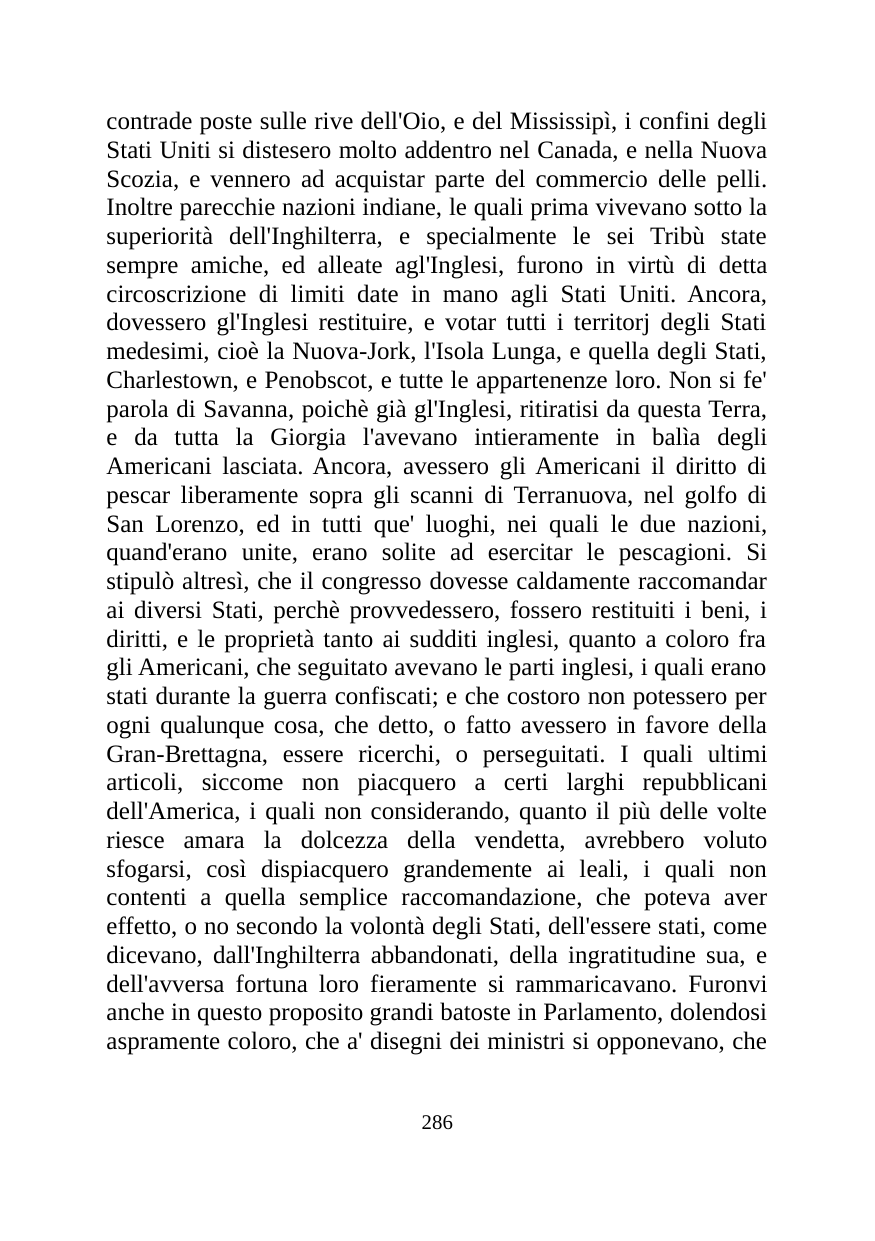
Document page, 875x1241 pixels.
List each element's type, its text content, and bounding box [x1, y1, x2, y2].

text contrade poste sulle rive dell'Oio, e del Mississipì, i confini degli Stati Uniti si distesero molto addentro nel Canada, e nella Nuova Scozia, e vennero ad acquistar parte del commercio delle pelli. Inoltre parecchie nazioni indiane, le quali prima vivevano sotto la superiorità dell'Inghilterra, e specialmente le sei Tribù state sempre amiche, ed alleate agl'Inglesi, furono in virtù di detta circoscrizione di limiti date in mano agli Stati Uniti. Ancora, dovessero gl'Inglesi restituire, e votar tutti i territorj degli Stati medesimi, cioè la Nuova-Jork, l'Isola Lunga, e quella degli Stati, Charlestown, e Penobscot, e tutte le appartenenze loro. Non si fe' parola di Savanna, poichè già gl'Inglesi, ritiratisi da questa Terra, e da tutta la Giorgia l'avevano intieramente in balìa degli Americani lasciata. Ancora, avessero gli Americani il diritto di pescar liberamente sopra gli scanni di Terranuova, nel golfo di San Lorenzo, ed in tutti que' luoghi, nei quali le due nazioni, quand'erano unite, erano solite ad esercitar le pescagioni. Si stipulò altresì, che il congresso dovesse caldamente raccomandar ai diversi Stati, perchè provvedessero, fossero restituiti i beni, i diritti, e le proprietà tanto ai sudditi inglesi, quanto a coloro fra gli Americani, che seguitato avevano le parti inglesi, i quali erano stati durante la guerra confiscati; e che costoro non potessero per ogni qualunque cosa, che detto, o fatto avessero in favore della Gran-Brettagna, essere ricerchi, o perseguitati. I quali ultimi articoli, siccome non piacquero a certi larghi repubblicani dell'America, i quali non considerando, quanto il più delle volte riesce amara la dolcezza della vendetta, avrebbero voluto sfogarsi, così dispiacquero grandemente ai leali, i quali non contenti a quella semplice raccomandazione, che poteva aver effetto, o no secondo la volontà degli Stati, dell'essere stati, come dicevano, dall'Inghilterra abbandonati, della ingratitudine sua, e dell'avversa fortuna loro fieramente si rammaricavano. Furonvi anche in questo proposito grandi batoste in Parlamento, dolendosi aspramente coloro, che a' disegni dei ministri si opponevano, che [106, 106, 768, 1055]
